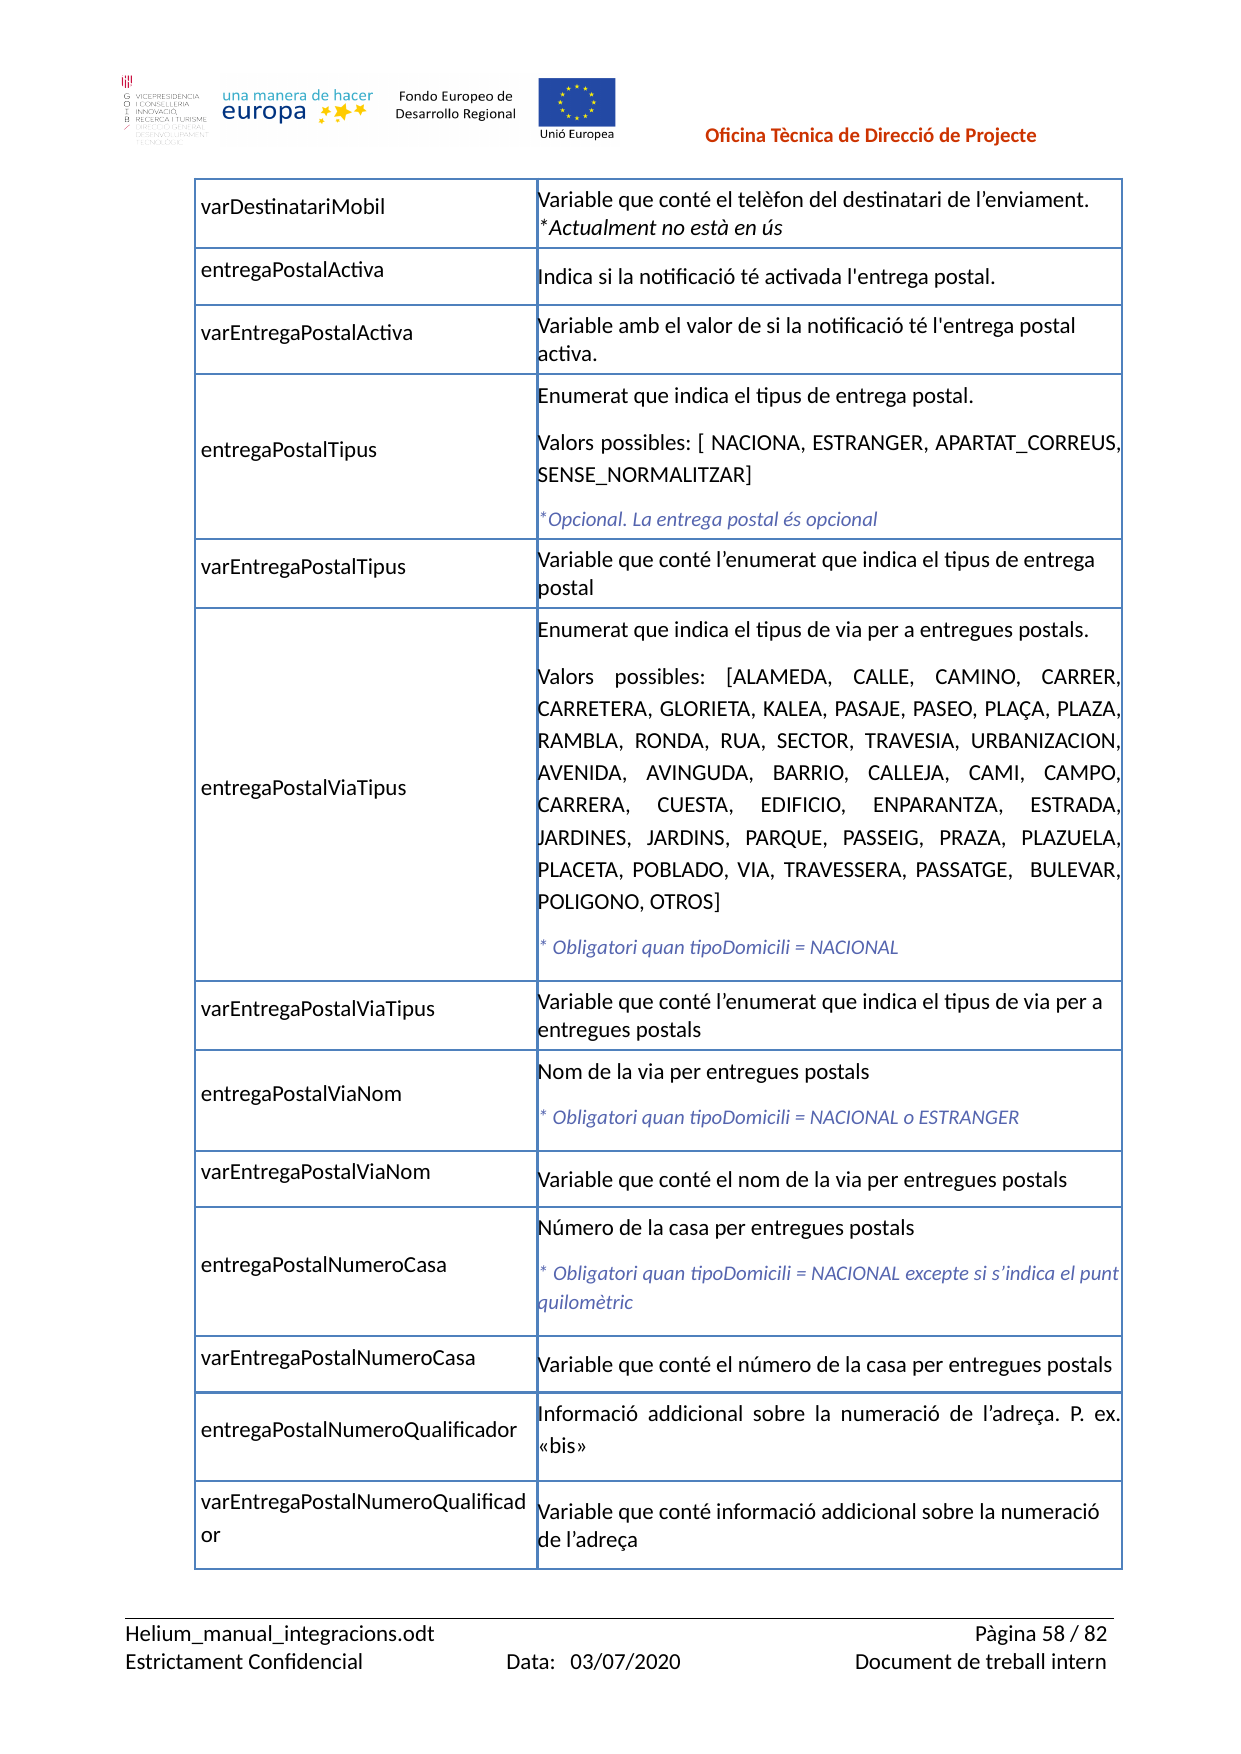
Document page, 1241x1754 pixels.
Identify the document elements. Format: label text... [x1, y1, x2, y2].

table_cell Variable que conté l’enumerat que indica el tipus de via per a entregues postals [539, 982, 1121, 1049]
table_cell varDestinatariMobil [196, 180, 536, 247]
table_cell Nom de la via per entregues postals * Obligatori quan tipoDomicili = NACIONAL o ESTRANGER [539, 1051, 1121, 1149]
picture [118, 73, 213, 147]
table_cell entregaPostalNumeroQualificador [196, 1394, 536, 1480]
table_cell Enumerat que indica el tipus de entrega postal. Valors possibles: [ NACIONA, ESTRANGER, APARTAT_CORREUS, SENSE_NORMALITZAR] *Opcional. La entrega postal és opcional [539, 375, 1121, 538]
table_cell entregaPostalTipus [196, 375, 536, 538]
table_cell entregaPostalViaNom [196, 1051, 536, 1149]
table_cell varEntregaPostalActiva [196, 306, 536, 373]
table_cell Variable amb el valor de si la notificació té l'entrega postal activa. [539, 306, 1121, 373]
table_cell Número de la casa per entregues postals * Obligatori quan tipoDomicili = NACIONAL excepte si s’indica el punt quilomètric [539, 1208, 1121, 1335]
table_cell Variable que conté informació addicional sobre la numeració de l’adreça [539, 1482, 1121, 1568]
table_cell Variable que conté l’enumerat que indica el tipus de entrega postal [539, 540, 1121, 607]
table_cell Variable que conté el telèfon del destinatari de l’enviament. *Actualment no està en ús [539, 180, 1121, 247]
table_cell Enumerat que indica el tipus de via per a entregues postals. Valors possibles: [ALAMEDA, CALLE, CAMINO, CARRER, CARRETERA, GLORIETA, KALEA, PASAJE, PASEO, PLAÇA, PLAZA, RAMBLA, RONDA, RUA, SECTOR, TRAVESIA, URBANIZACION, AVENIDA, AVINGUDA, BARRIO, CALLEJA, CAMI, CAMPO, CARRERA, CUESTA, EDIFICIO, ENPARANTZA, ESTRADA, JARDINES, JARDINS, PARQUE, PASSEIG, PRAZA, PLAZUELA, PLACETA, POBLADO, VIA, TRAVESSERA, PASSATGE, BULEVAR, POLIGONO, OTROS] * Obligatori quan tipoDomicili = NACIONAL [539, 609, 1121, 980]
table_cell entregaPostalActiva [196, 249, 536, 303]
table_cell varEntregaPostalTipus [196, 540, 536, 607]
table_cell Informació addicional sobre la numeració de l’adreça. P. ex. «bis» [539, 1394, 1121, 1480]
table_cell entregaPostalViaTipus [196, 609, 536, 980]
picture [219, 73, 621, 147]
table_cell Indica si la notificació té activada l'entrega postal. [539, 249, 1121, 303]
table_cell entregaPostalNumeroCasa [196, 1208, 536, 1335]
table_cell varEntregaPostalViaNom [196, 1152, 536, 1206]
table_cell varEntregaPostalViaTipus [196, 982, 536, 1049]
table_cell varEntregaPostalNumeroQualificador [196, 1482, 536, 1568]
table_cell Variable que conté el nom de la via per entregues postals [539, 1152, 1121, 1206]
table_cell varEntregaPostalNumeroCasa [196, 1337, 536, 1391]
table_cell Variable que conté el número de la casa per entregues postals [539, 1337, 1121, 1391]
